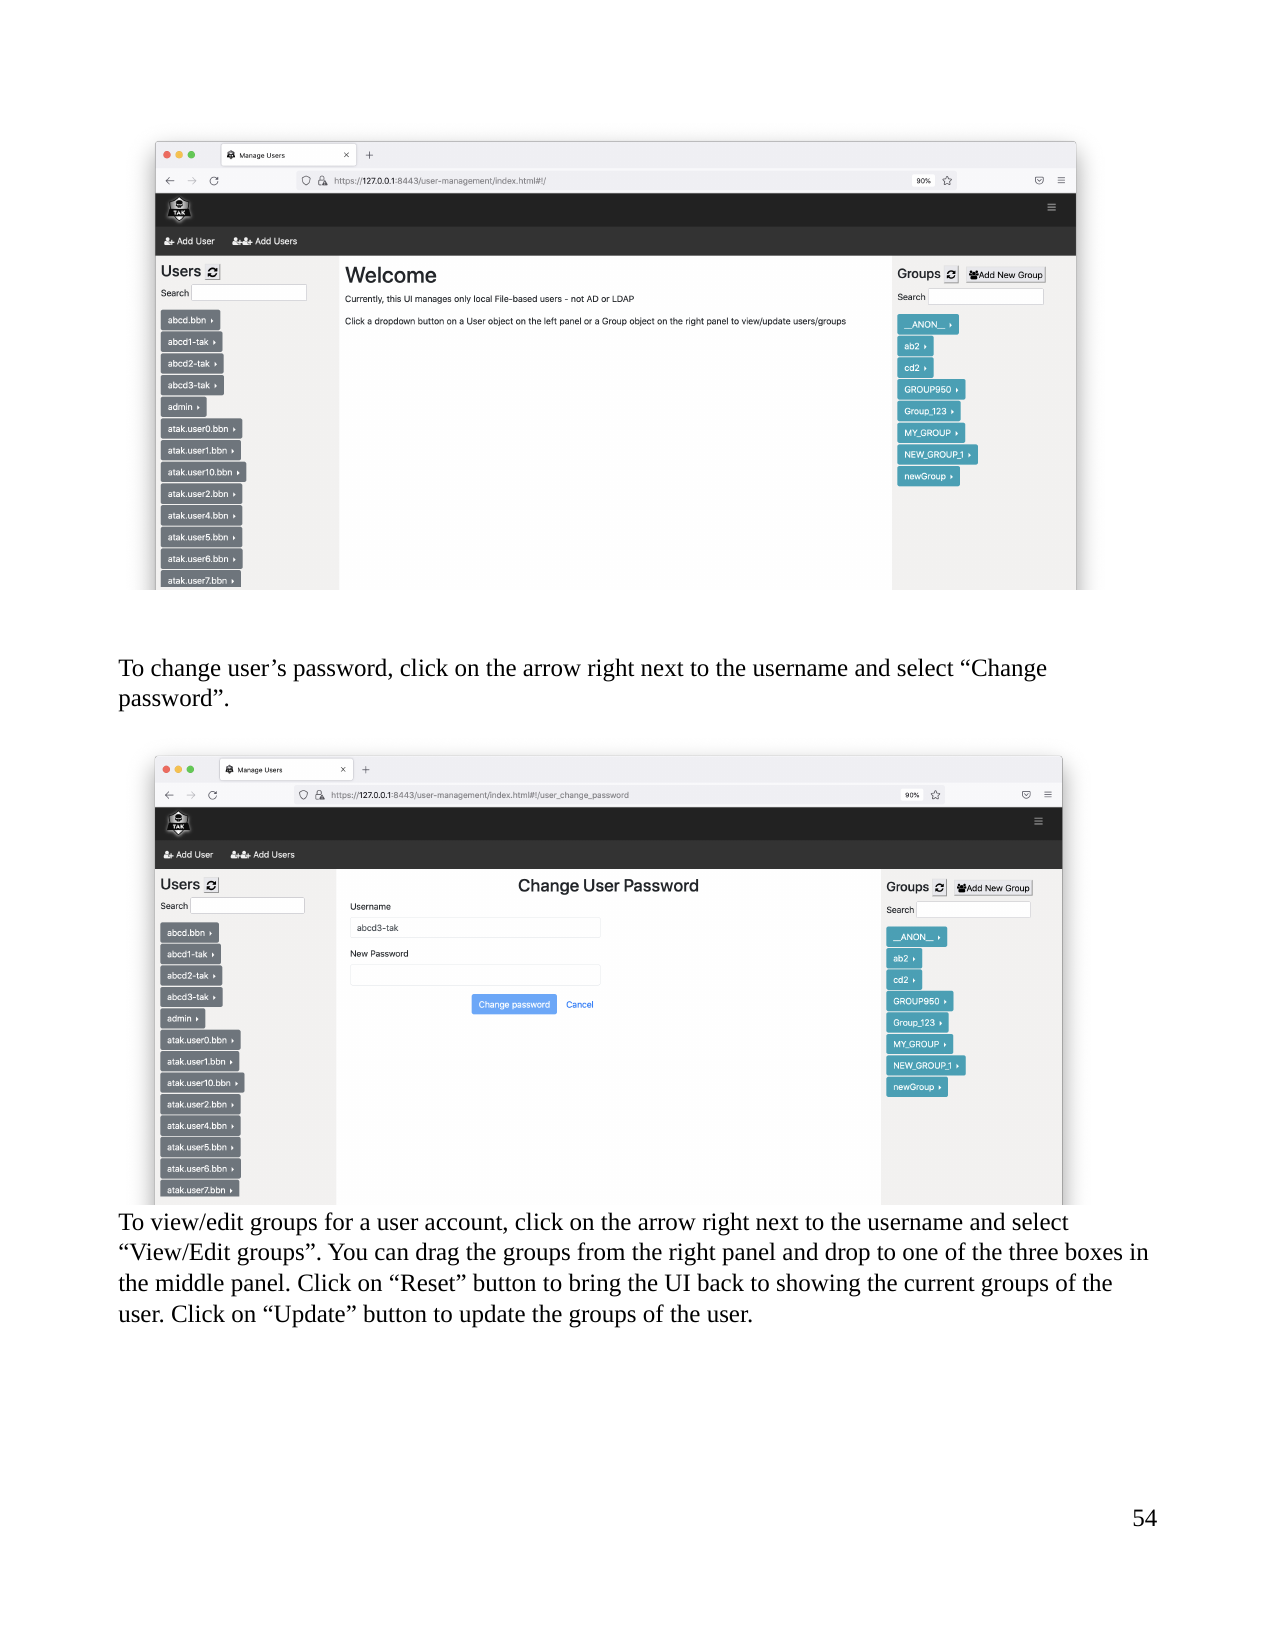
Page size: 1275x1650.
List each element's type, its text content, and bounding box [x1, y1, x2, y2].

text To change user’s password, click on the arrow right next to the username and select “Change password”. [118, 653, 1157, 712]
text To view/edit groups for a user account, click on the arrow right next to the username and select “View/Edit groups”. You can drag the groups from the right panel and drop to one of the three boxes in the middle panel. Click on “Reset” button to bring the UI back to showing the current groups of the user. Click on “Update” button to update the groups of the user. [118, 1153, 1157, 1327]
picture [122, 118, 1110, 590]
picture [121, 733, 1096, 1205]
